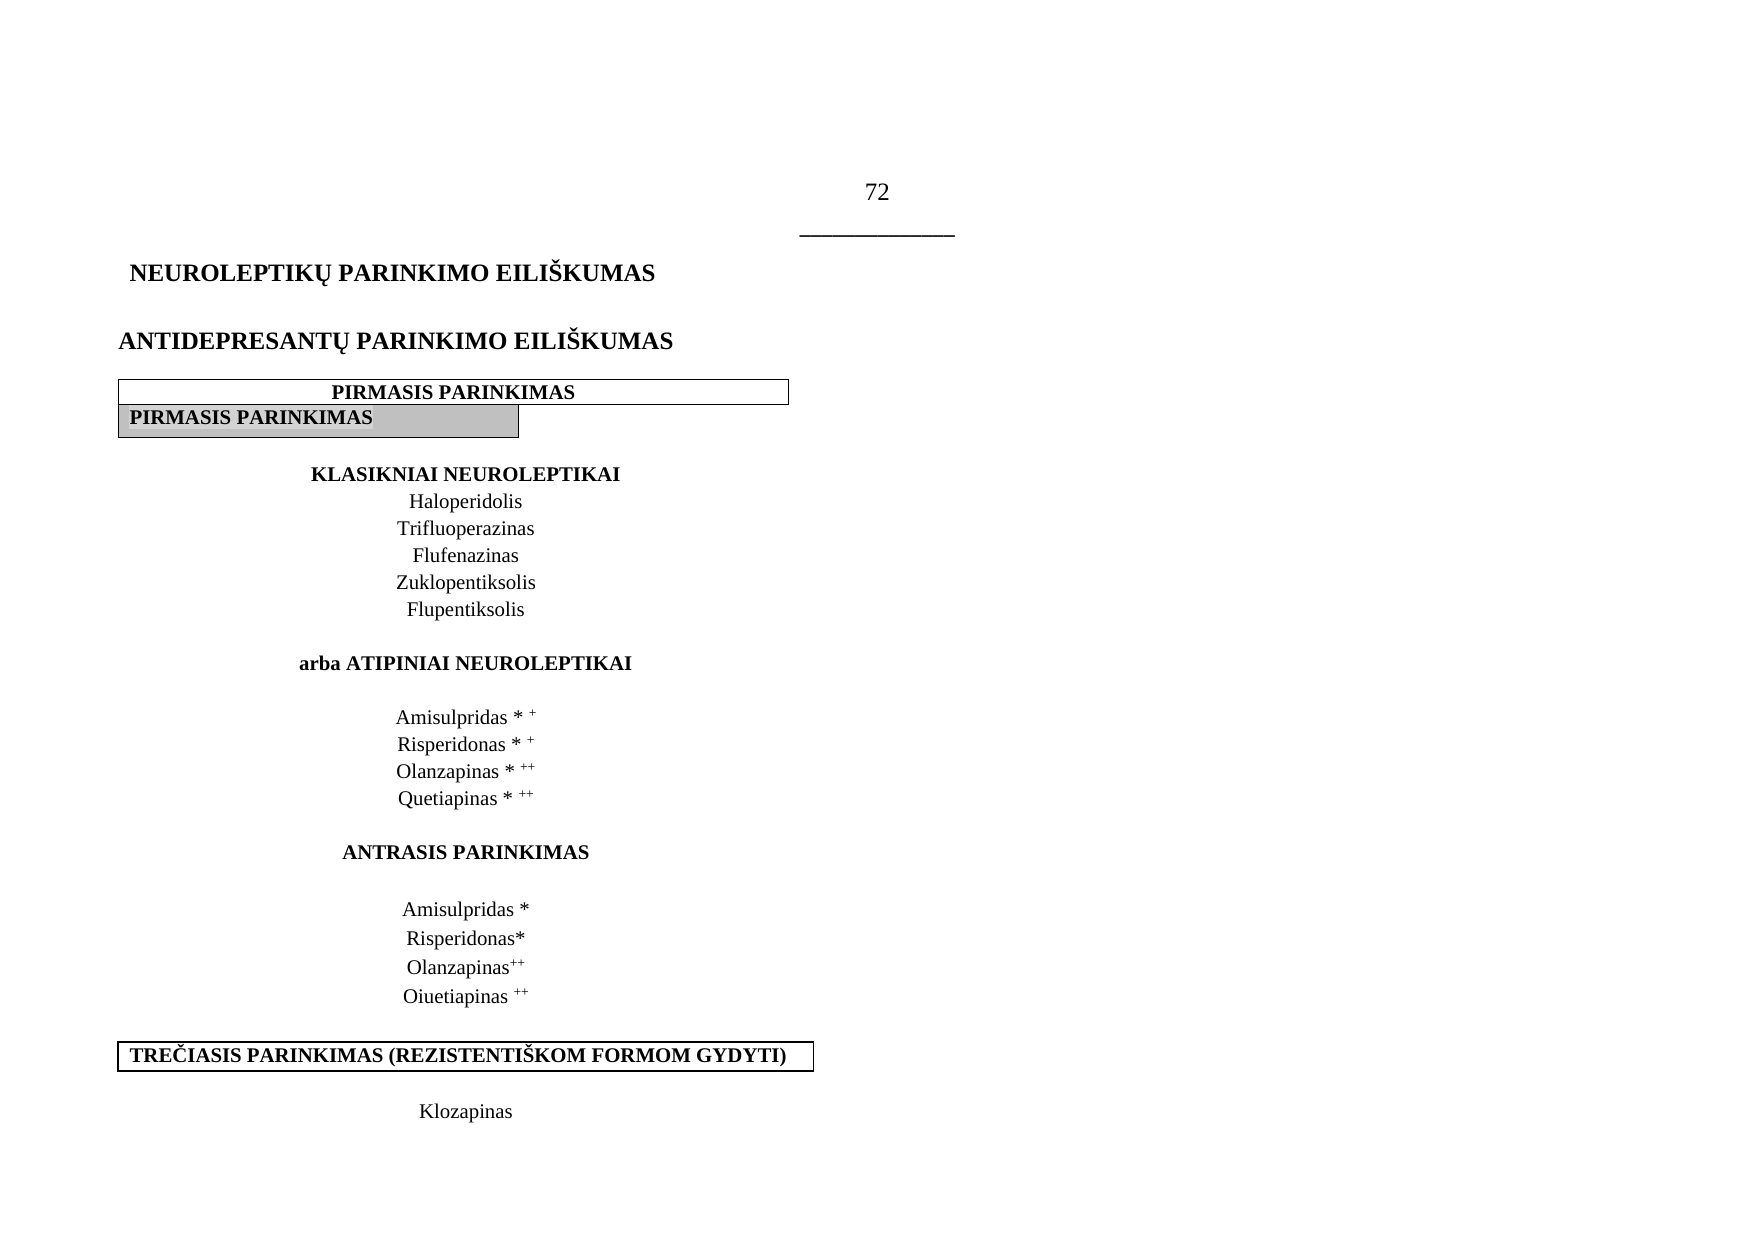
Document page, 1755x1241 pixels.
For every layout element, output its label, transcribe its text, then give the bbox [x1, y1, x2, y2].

text ANTIDEPRESANTŲ PARINKIMO EILIŠKUMAS [118, 326, 1636, 355]
table_cell Amisulpridas * [118, 898, 813, 926]
table_cell Flupentiksolis [118, 597, 813, 624]
table_cell arba ATIPINIAI NEUROLEPTIKAI [118, 651, 813, 678]
table_cell [118, 869, 813, 897]
table_cell Flufenazinas [118, 543, 813, 570]
table_cell Olanzapinas * ++ [118, 759, 813, 786]
table_cell ANTRASIS PARINKIMAS [118, 840, 813, 869]
table_header KLASIKNIAI NEUROLEPTIKAI [118, 462, 813, 489]
table_cell Trifluoperazinas [118, 516, 813, 543]
table_cell [118, 678, 813, 705]
table_cell Oiuetiapinas ++ [118, 984, 813, 1012]
table_cell Quetiapinas * ++ [118, 786, 813, 813]
table_cell Olanzapinas++ [118, 955, 813, 984]
table_cell Zuklopentiksolis [118, 570, 813, 597]
table_cell Risperidonas * + [118, 732, 813, 759]
table_cell Amisulpridas * + [118, 705, 813, 732]
table_header PIRMASIS PARINKIMAS [119, 380, 788, 404]
table_cell [118, 1072, 813, 1099]
table_cell PIRMASIS PARINKIMAS [119, 405, 518, 437]
table_cell [118, 813, 813, 840]
table_cell Haloperidolis [118, 489, 813, 516]
table_cell TREČIASIS PARINKIMAS (REZISTENTIŠKOM FORMOM GYDYTI) [119, 1043, 813, 1070]
table_cell Risperidonas* [118, 926, 813, 955]
table_cell Klozapinas [118, 1099, 813, 1127]
table_cell [118, 1013, 813, 1041]
table_cell [118, 624, 813, 651]
table_cell [519, 405, 788, 437]
text ______________ [118, 207, 1636, 241]
table_header NEUROLEPTIKŲ PARINKIMO EILIŠKUMAS [118, 258, 682, 293]
